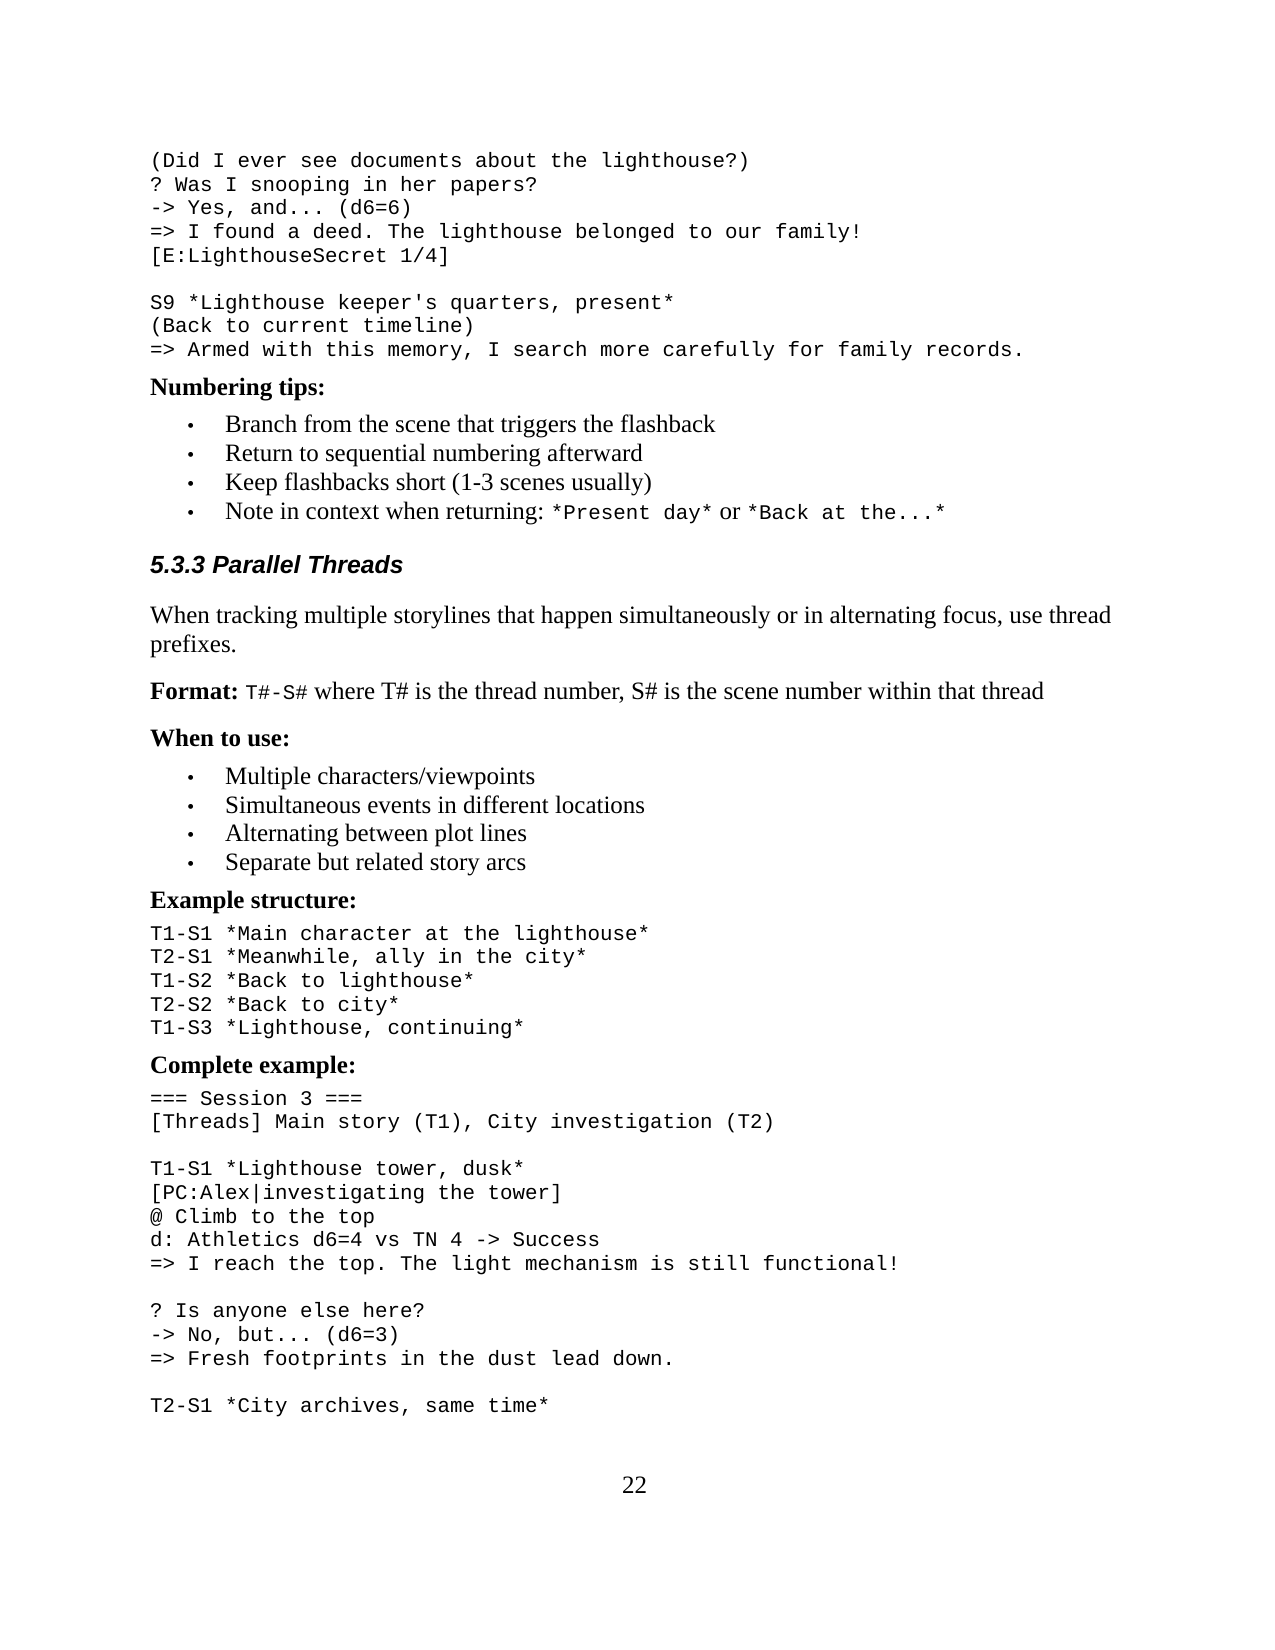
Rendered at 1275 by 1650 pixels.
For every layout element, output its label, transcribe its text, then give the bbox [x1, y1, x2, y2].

list Multiple characters/viewpoints [187, 761, 1125, 790]
text T1-S1 *Main character at the lighthouse* [150, 923, 1125, 946]
text T1-S1 *Lighthouse tower, dusk* [150, 1158, 1125, 1182]
text When to use: [150, 723, 1125, 752]
text d: Athletics d6=4 vs TN 4 -> Success [150, 1229, 1125, 1253]
text (Did I ever see documents about the lighthouse?) [150, 150, 1125, 174]
text Example structure: [150, 885, 1125, 914]
text T2-S1 *City archives, same time* [150, 1395, 1125, 1418]
list Separate but related story arcs [187, 847, 1125, 876]
text ? Was I snooping in her papers? [150, 174, 1125, 197]
text T2-S2 *Back to city* [150, 993, 1125, 1017]
text ? Is anyone else here? [150, 1300, 1125, 1324]
text [E:LighthouseSecret 1/4] [150, 244, 1125, 268]
text (Back to current timeline) [150, 316, 1125, 339]
text T2-S1 *Meanwhile, ally in the city* [150, 946, 1125, 970]
list Simultaneous events in different locations [187, 790, 1125, 818]
text => Fresh footprints in the dust lead down. [150, 1348, 1125, 1371]
list Alternating between plot lines [187, 818, 1125, 847]
text Format: T#-S# where T# is the thread number, S# is the scene number within that thread [150, 676, 1125, 705]
text -> No, but... (d6=3) [150, 1324, 1125, 1348]
subtitle 5.3.3 Parallel Threads [150, 550, 1125, 579]
list Branch from the scene that triggers the flashback [187, 409, 1125, 438]
text T1-S2 *Back to lighthouse* [150, 970, 1125, 993]
text [Threads] Main story (T1), City investigation (T2) [150, 1111, 1125, 1135]
text => Armed with this memory, I search more carefully for family records. [150, 339, 1125, 363]
text === Session 3 === [150, 1087, 1125, 1111]
text -> Yes, and... (d6=6) [150, 197, 1125, 221]
text Numbering tips: [150, 372, 1125, 401]
text When tracking multiple storylines that happen simultaneously or in alternating focus, use thread prefixes. [150, 600, 1125, 658]
list Return to sequential numbering afterward [187, 438, 1125, 467]
list Note in context when returning: *Present day* or *Back at the...* [187, 496, 1125, 525]
text [PC:Alex|investigating the tower] [150, 1182, 1125, 1206]
text @ Climb to the top [150, 1206, 1125, 1229]
text => I reach the top. The light mechanism is still functional! [150, 1253, 1125, 1277]
text S9 *Lighthouse keeper's quarters, present* [150, 292, 1125, 316]
text => I found a deed. The lighthouse belonged to our family! [150, 221, 1125, 244]
text Complete example: [150, 1050, 1125, 1078]
text T1-S3 *Lighthouse, continuing* [150, 1017, 1125, 1041]
list Keep flashbacks short (1-3 scenes usually) [187, 467, 1125, 496]
